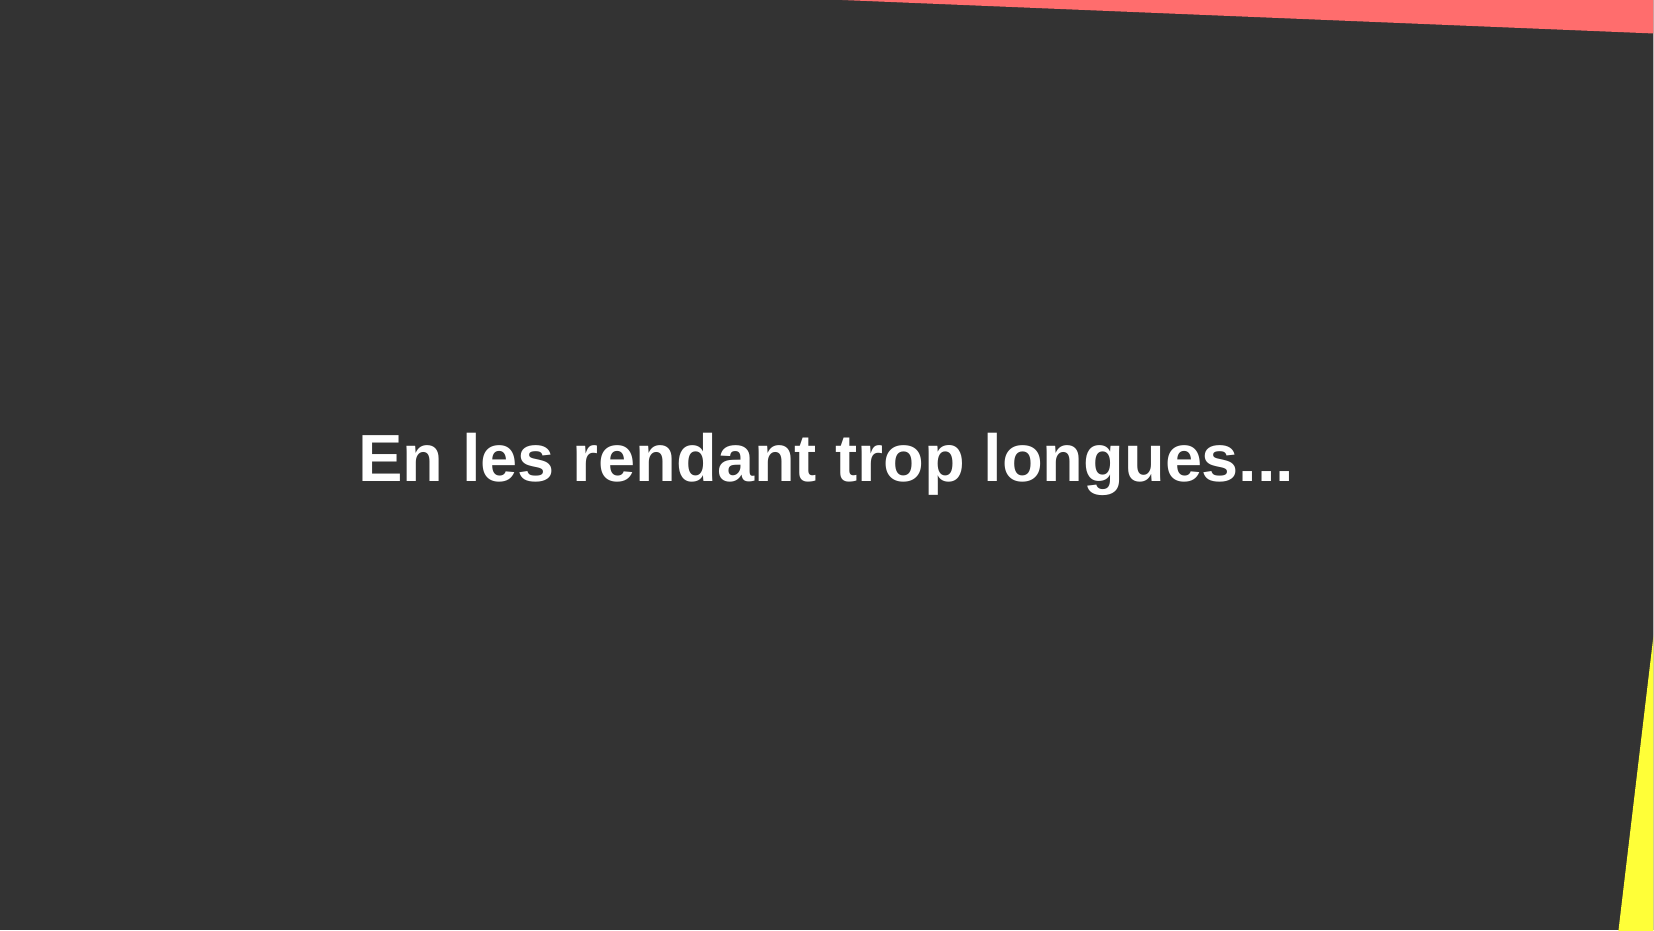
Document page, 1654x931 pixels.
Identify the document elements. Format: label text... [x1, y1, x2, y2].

text_box [842, 0, 1654, 34]
title En les rendant trop longues... [31, 420, 1622, 510]
text_box [1618, 631, 1654, 931]
